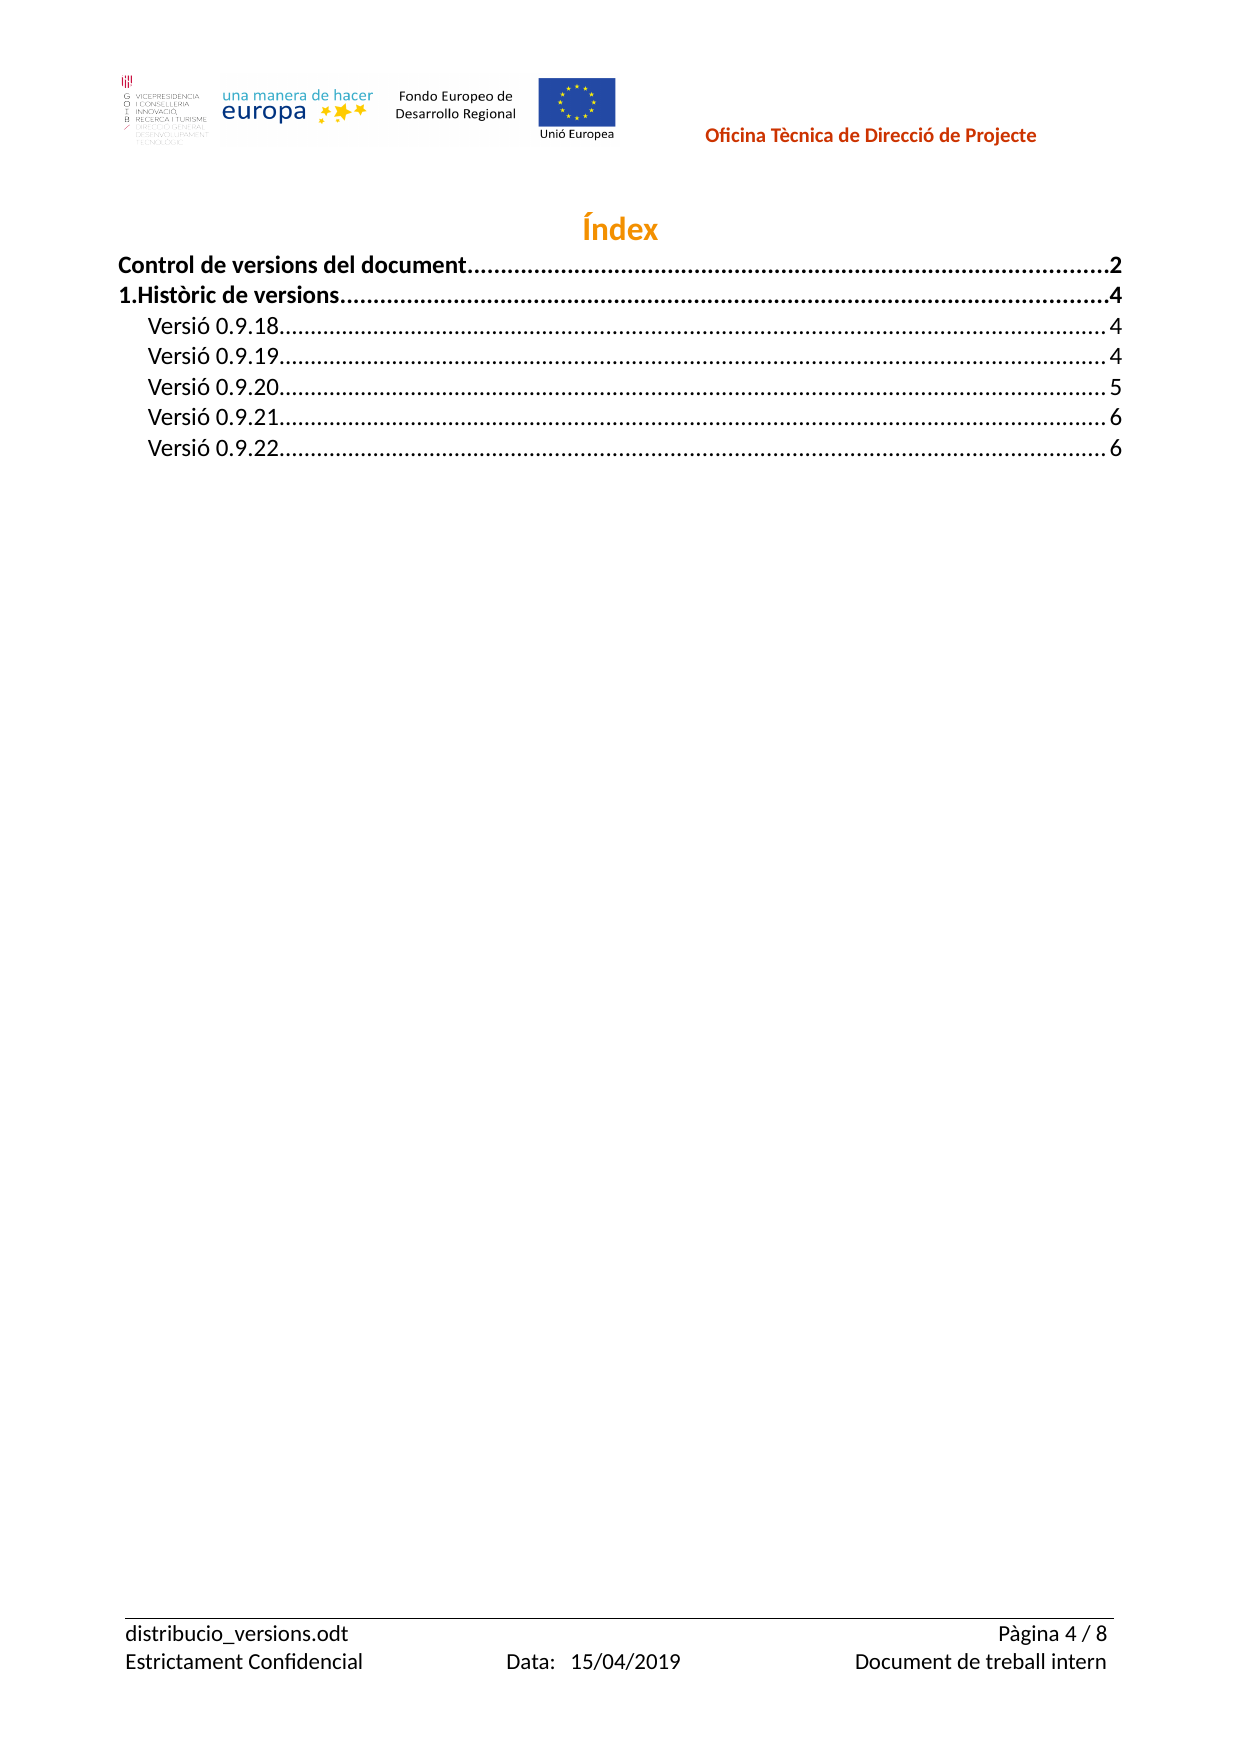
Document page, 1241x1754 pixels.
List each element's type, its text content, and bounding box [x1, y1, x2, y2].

picture [118, 73, 213, 147]
picture [219, 73, 621, 147]
text Versió 0.9.18 4 [148, 310, 1122, 341]
text Versió 0.9.22 6 [148, 432, 1122, 463]
text Versió 0.9.21 6 [148, 402, 1122, 432]
text Versió 0.9.19 4 [148, 341, 1122, 371]
text Índex [118, 208, 1122, 249]
text Control de versions del document 2 [118, 249, 1122, 279]
text Versió 0.9.20 5 [148, 371, 1122, 402]
text 1.Històric de versions 4 [118, 279, 1122, 310]
